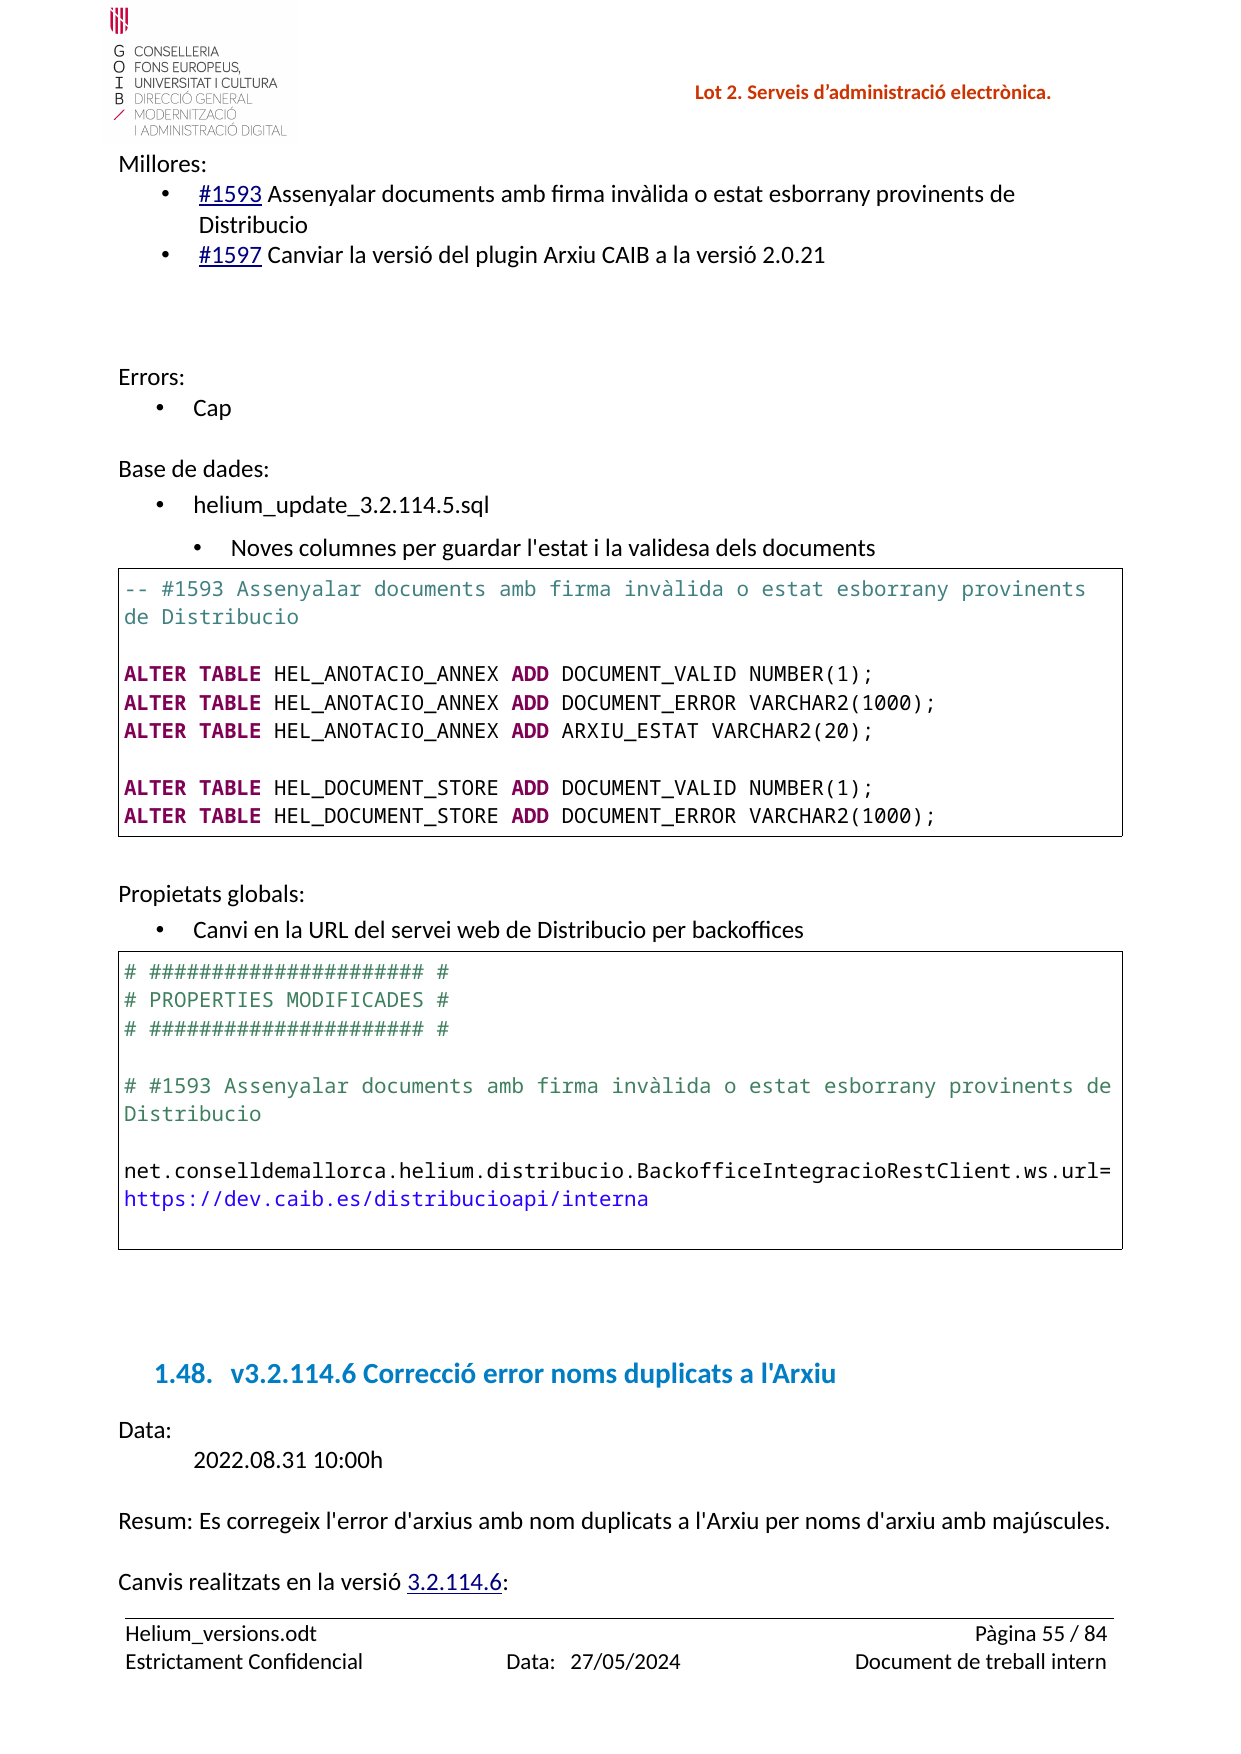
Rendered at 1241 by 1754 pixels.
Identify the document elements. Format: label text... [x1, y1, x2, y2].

list Noves columnes per guardar l'estat i la validesa dels documents [193, 532, 1122, 562]
text Base de dades: [118, 453, 1122, 483]
table_header # ###################### # # PROPERTIES MODIFICADES # # ###################### # # #1593 Assenyalar documents amb firma invàlida o estat esborrany provinents de Distribucio net.conselldemallorca.helium.distribucio.BackofficeIntegracioRestClient.ws.url=https://dev.caib.es/distribucioapi/interna [119, 952, 1122, 1249]
text Propietats globals: [118, 878, 1122, 909]
text Canvis realitzats en la versió 3.2.114.6: [118, 1567, 1122, 1597]
text 2022.08.31 10:00h [118, 1444, 1122, 1475]
list Canvi en la URL del servei web de Distribucio per backoffices [156, 915, 1122, 945]
list Cap [156, 392, 1122, 422]
text Millores: [118, 148, 1122, 178]
table_header -- #1593 Assenyalar documents amb firma invàlida o estat esborrany provinents de Distribucio ALTER TABLE HEL_ANOTACIO_ANNEX ADD DOCUMENT_VALID NUMBER(1); ALTER TABLE HEL_ANOTACIO_ANNEX ADD DOCUMENT_ERROR VARCHAR2(1000); ALTER TABLE HEL_ANOTACIO_ANNEX ADD ARXIU_ESTAT VARCHAR2(20); ALTER TABLE HEL_DOCUMENT_STORE ADD DOCUMENT_VALID NUMBER(1); ALTER TABLE HEL_DOCUMENT_STORE ADD DOCUMENT_ERROR VARCHAR2(1000); [119, 569, 1122, 836]
picture [100, 0, 297, 144]
list #1597 Canviar la versió del plugin Arxiu CAIB a la versió 2.0.21 [161, 239, 1122, 270]
text Data: [118, 1414, 1122, 1444]
subtitle v3.2.114.6 Correcció error noms duplicats a l'Arxiu [153, 1355, 1122, 1390]
list helium_update_3.2.114.5.sql [156, 489, 1122, 520]
text Errors: [118, 361, 1122, 392]
text Resum: Es corregeix l'error d'arxius amb nom duplicats a l'Arxiu per noms d'arxiu amb majúscules. [118, 1506, 1122, 1536]
list #1593 Assenyalar documents amb firma invàlida o estat esborrany provinents de Distribucio [161, 178, 1122, 239]
